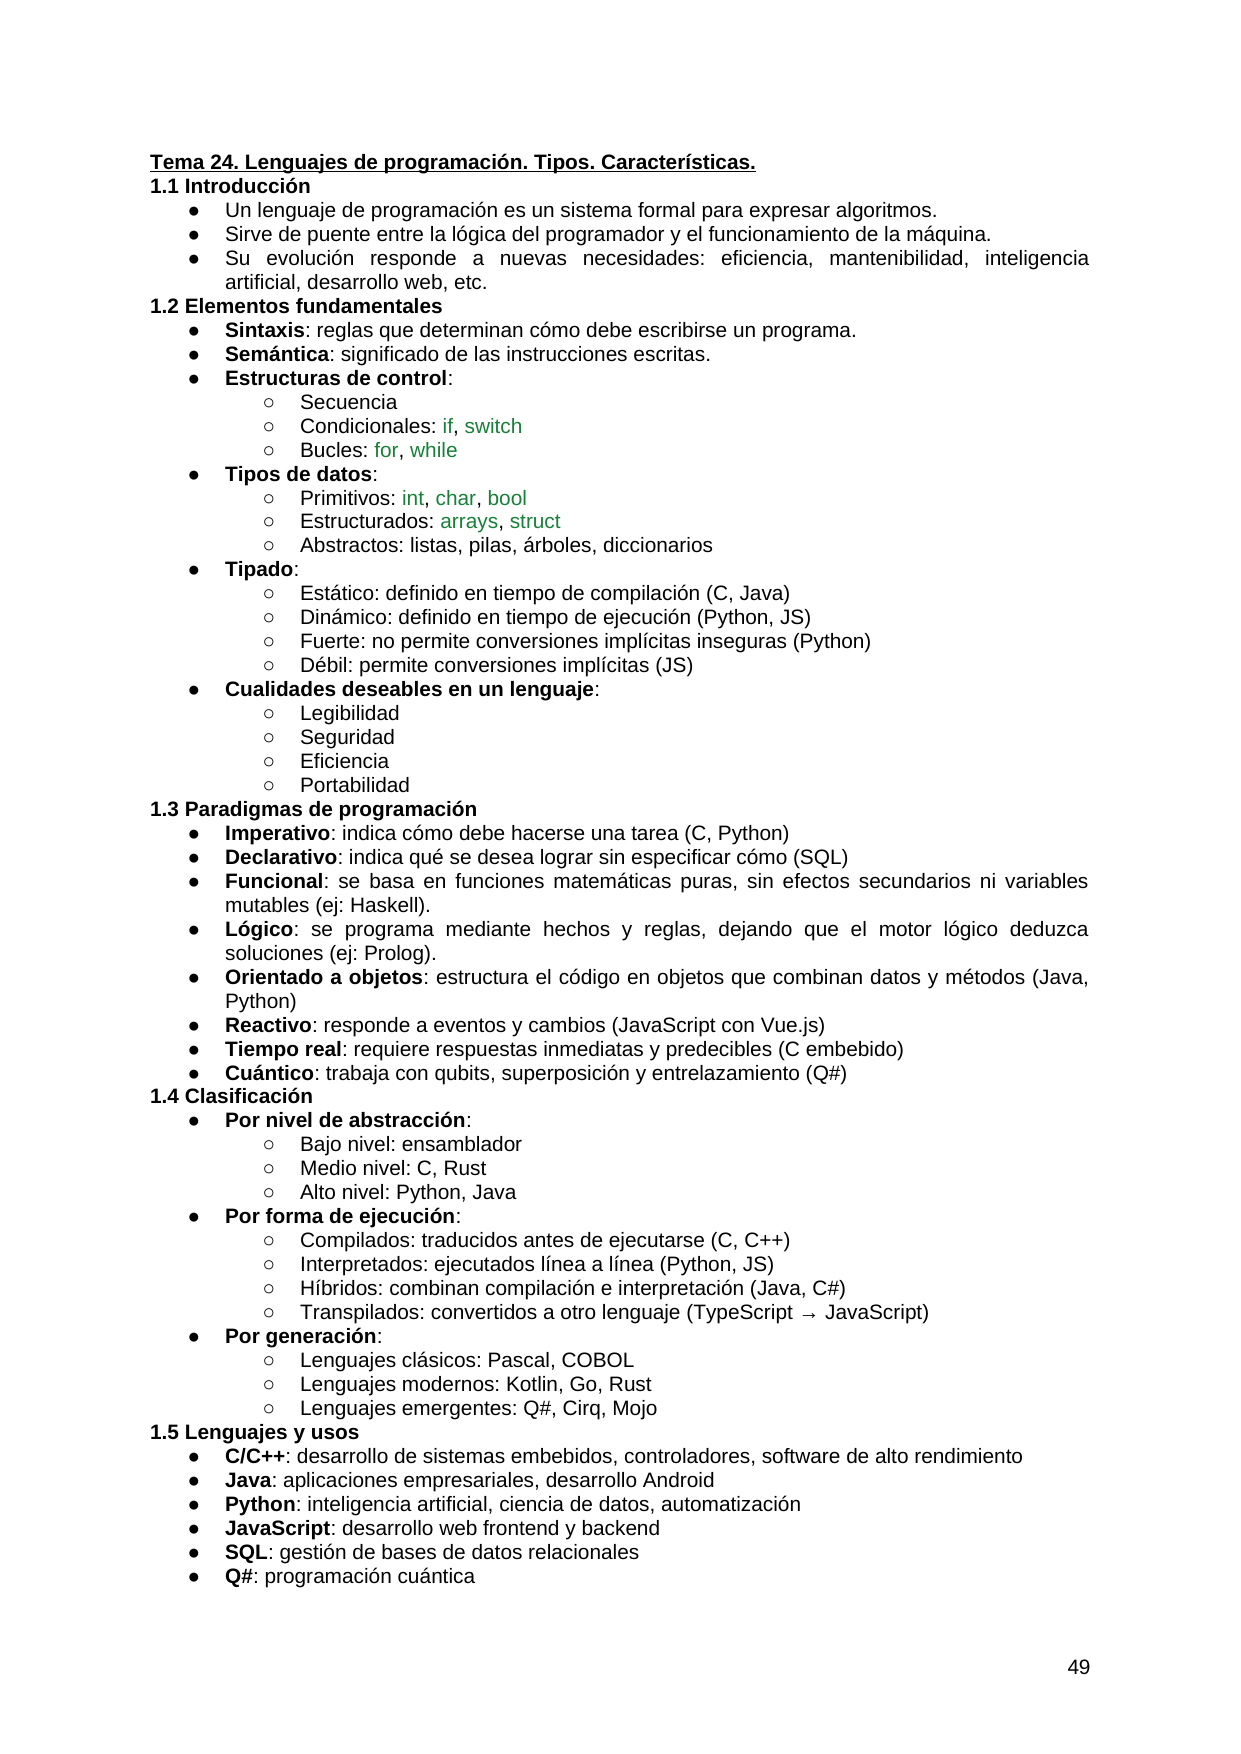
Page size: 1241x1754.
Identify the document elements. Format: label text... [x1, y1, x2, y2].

subtitle 1.2 Elementos fundamentales [150, 294, 1090, 318]
list SQL: gestión de bases de datos relacionales [187, 1539, 1090, 1563]
text 1.1 Introducción [150, 174, 1090, 198]
list Su evolución responde a nuevas necesidades: eficiencia, mantenibilidad, inteligencia artificial, desarrollo web, etc. [187, 246, 1090, 294]
list Estructurados: arrays, struct [262, 509, 1090, 533]
list Sirve de puente entre la lógica del programador y el funcionamiento de la máquina. [187, 222, 1090, 246]
list Portabilidad [262, 773, 1090, 797]
list Cuántico: trabaja con qubits, superposición y entrelazamiento (Q#) [187, 1060, 1090, 1084]
list Dinámico: definido en tiempo de ejecución (Python, JS) [262, 605, 1090, 629]
subtitle 1.5 Lenguajes y usos [150, 1420, 1090, 1444]
list JavaScript: desarrollo web frontend y backend [187, 1516, 1090, 1539]
list Abstractos: listas, pilas, árboles, diccionarios [262, 533, 1090, 557]
list Estático: definido en tiempo de compilación (C, Java) [262, 581, 1090, 605]
list Compilados: traducidos antes de ejecutarse (C, C++) [262, 1228, 1090, 1252]
list Por forma de ejecución: [187, 1204, 1090, 1228]
list Bucles: for, while [262, 437, 1090, 461]
list Eficiencia [262, 749, 1090, 773]
list Por nivel de abstracción: [187, 1108, 1090, 1132]
list Estructuras de control: [187, 366, 1090, 389]
list Tiempo real: requiere respuestas inmediatas y predecibles (C embebido) [187, 1036, 1090, 1060]
list Híbridos: combinan compilación e interpretación (Java, C#) [262, 1276, 1090, 1300]
list Bajo nivel: ensamblador [262, 1132, 1090, 1156]
list Un lenguaje de programación es un sistema formal para expresar algoritmos. [187, 198, 1090, 222]
list Semántica: significado de las instrucciones escritas. [187, 342, 1090, 366]
list Tipos de datos: [187, 461, 1090, 485]
list Primitivos: int, char, bool [262, 485, 1090, 509]
list Seguridad [262, 725, 1090, 749]
list Interpretados: ejecutados línea a línea (Python, JS) [262, 1252, 1090, 1276]
list Reactivo: responde a eventos y cambios (JavaScript con Vue.js) [187, 1012, 1090, 1036]
list Imperativo: indica cómo debe hacerse una tarea (C, Python) [187, 821, 1090, 845]
list Medio nivel: C, Rust [262, 1156, 1090, 1180]
subtitle Tema 24. Lenguajes de programación. Tipos. Características. [150, 150, 1090, 174]
list Tipado: [187, 557, 1090, 581]
list C/C++: desarrollo de sistemas embebidos, controladores, software de alto rendimiento [187, 1444, 1090, 1468]
list Python: inteligencia artificial, ciencia de datos, automatización [187, 1492, 1090, 1516]
list Cualidades deseables en un lenguaje: [187, 677, 1090, 701]
list Lenguajes emergentes: Q#, Cirq, Mojo [262, 1396, 1090, 1420]
list Sintaxis: reglas que determinan cómo debe escribirse un programa. [187, 318, 1090, 342]
list Fuerte: no permite conversiones implícitas inseguras (Python) [262, 629, 1090, 653]
list Secuencia [262, 389, 1090, 413]
list Por generación: [187, 1324, 1090, 1348]
list Débil: permite conversiones implícitas (JS) [262, 653, 1090, 677]
subtitle 1.3 Paradigmas de programación [150, 797, 1090, 821]
list Lenguajes modernos: Kotlin, Go, Rust [262, 1372, 1090, 1396]
list Alto nivel: Python, Java [262, 1180, 1090, 1204]
list Legibilidad [262, 701, 1090, 725]
list Orientado a objetos: estructura el código en objetos que combinan datos y métodos (Java, Python) [187, 964, 1090, 1012]
list Condicionales: if, switch [262, 413, 1090, 437]
list Java: aplicaciones empresariales, desarrollo Android [187, 1468, 1090, 1492]
list Lógico: se programa mediante hechos y reglas, dejando que el motor lógico deduzca soluciones (ej: Prolog). [187, 917, 1090, 964]
list Lenguajes clásicos: Pascal, COBOL [262, 1348, 1090, 1372]
list Transpilados: convertidos a otro lenguaje (TypeScript → JavaScript) [262, 1300, 1090, 1324]
list Funcional: se basa en funciones matemáticas puras, sin efectos secundarios ni variables mutables (ej: Haskell). [187, 869, 1090, 917]
text 1.4 Clasificación [150, 1084, 1090, 1108]
list Q#: programación cuántica [187, 1563, 1090, 1587]
list Declarativo: indica qué se desea lograr sin especificar cómo (SQL) [187, 845, 1090, 869]
